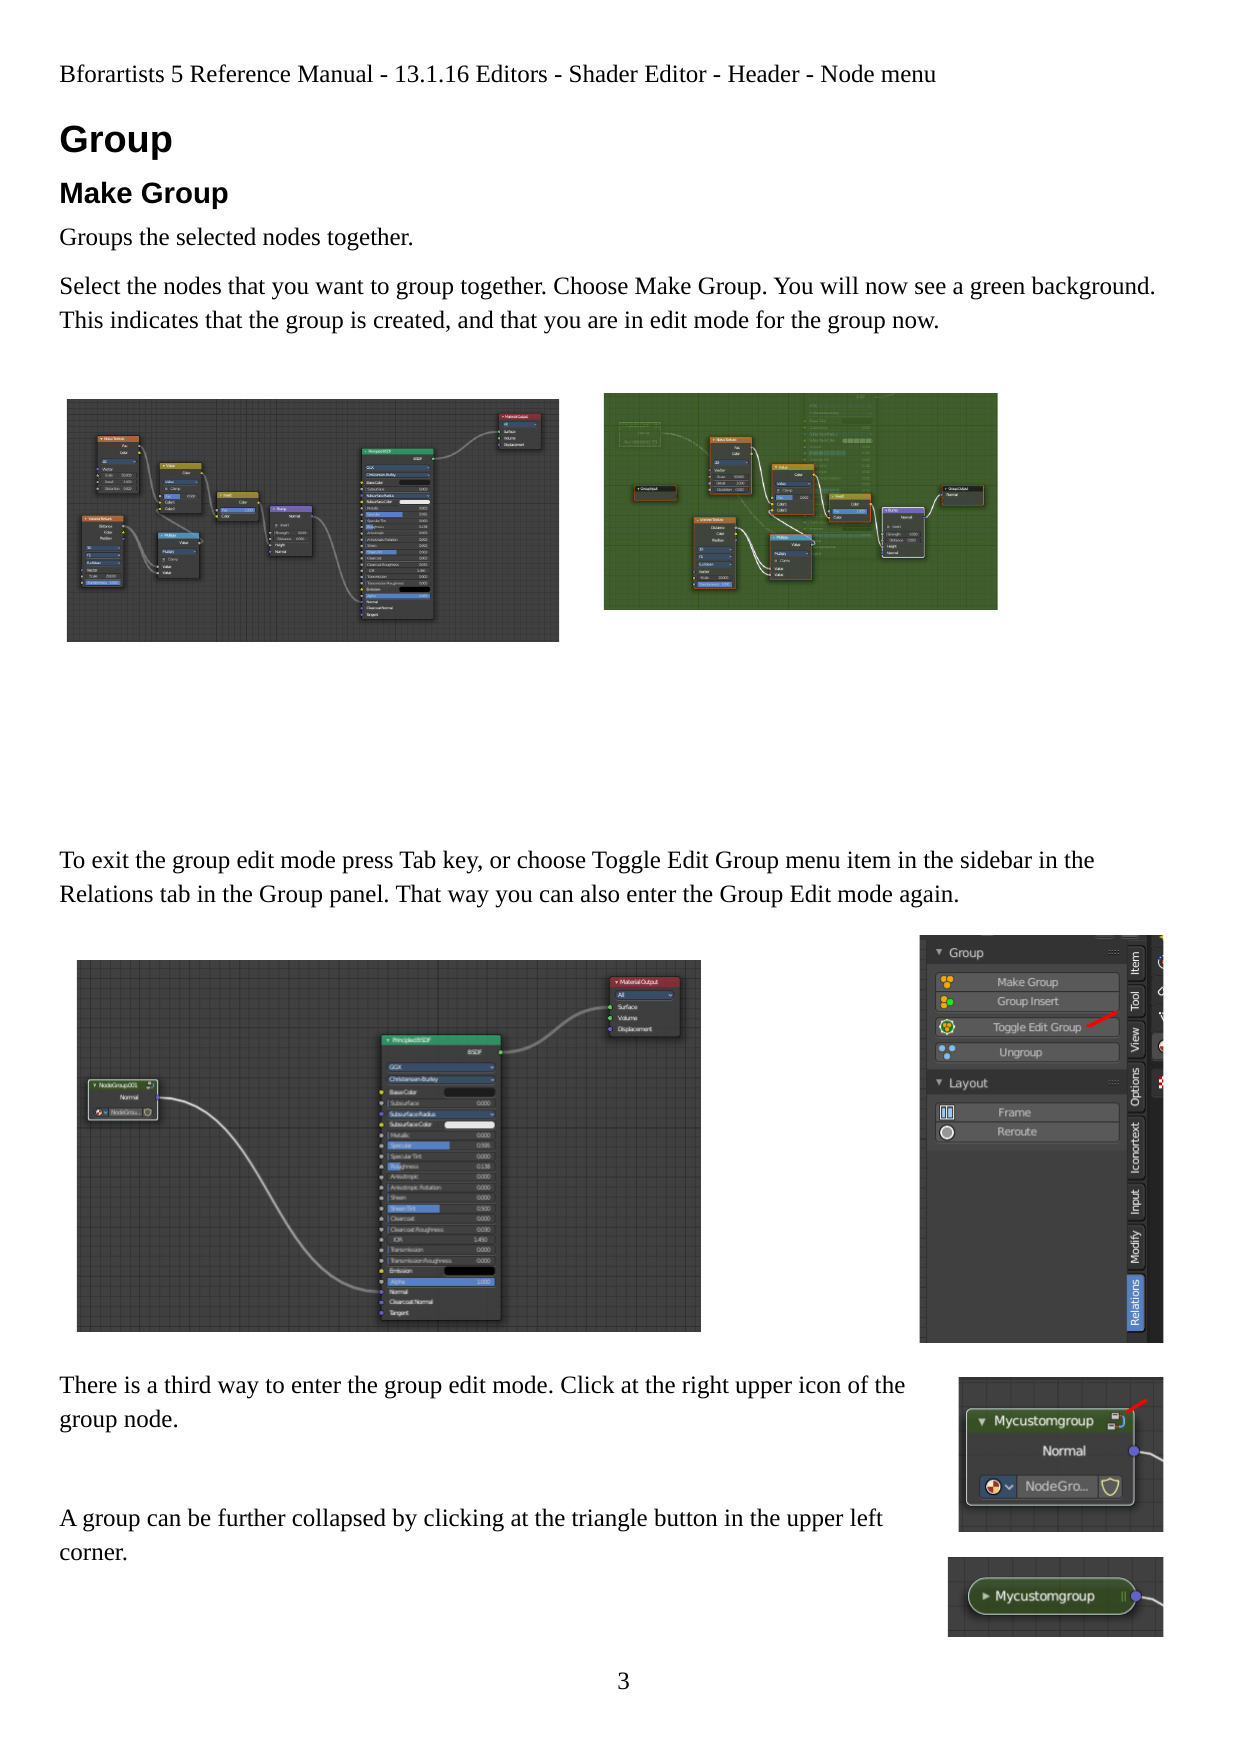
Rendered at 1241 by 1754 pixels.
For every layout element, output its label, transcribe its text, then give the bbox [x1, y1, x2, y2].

picture [958, 1377, 1164, 1532]
picture [66, 399, 560, 642]
text There is a third way to enter the group edit mode. Click at the right upper icon of the group node. [59, 1370, 1181, 1433]
picture [76, 960, 701, 1332]
picture [919, 935, 1164, 1343]
picture [603, 393, 998, 610]
text A group can be further collapsed by clicking at the triangle button in the upper left corner. [59, 1503, 1181, 1566]
text To exit the group edit mode press Tab key, or choose Toggle Edit Group menu item in the sidebar in the Relations tab in the Group panel. That way you can also enter the Group Edit mode again. [59, 845, 1181, 908]
text Groups the selected nodes together. [59, 222, 1181, 251]
subtitle Group [59, 117, 1181, 161]
subtitle Make Group [59, 176, 1181, 209]
text Select the nodes that you want to group together. Choose Make Group. You will now see a green background. This indicates that the group is created, and that you are in edit mode for the group now. [59, 271, 1181, 334]
picture [947, 1557, 1164, 1637]
